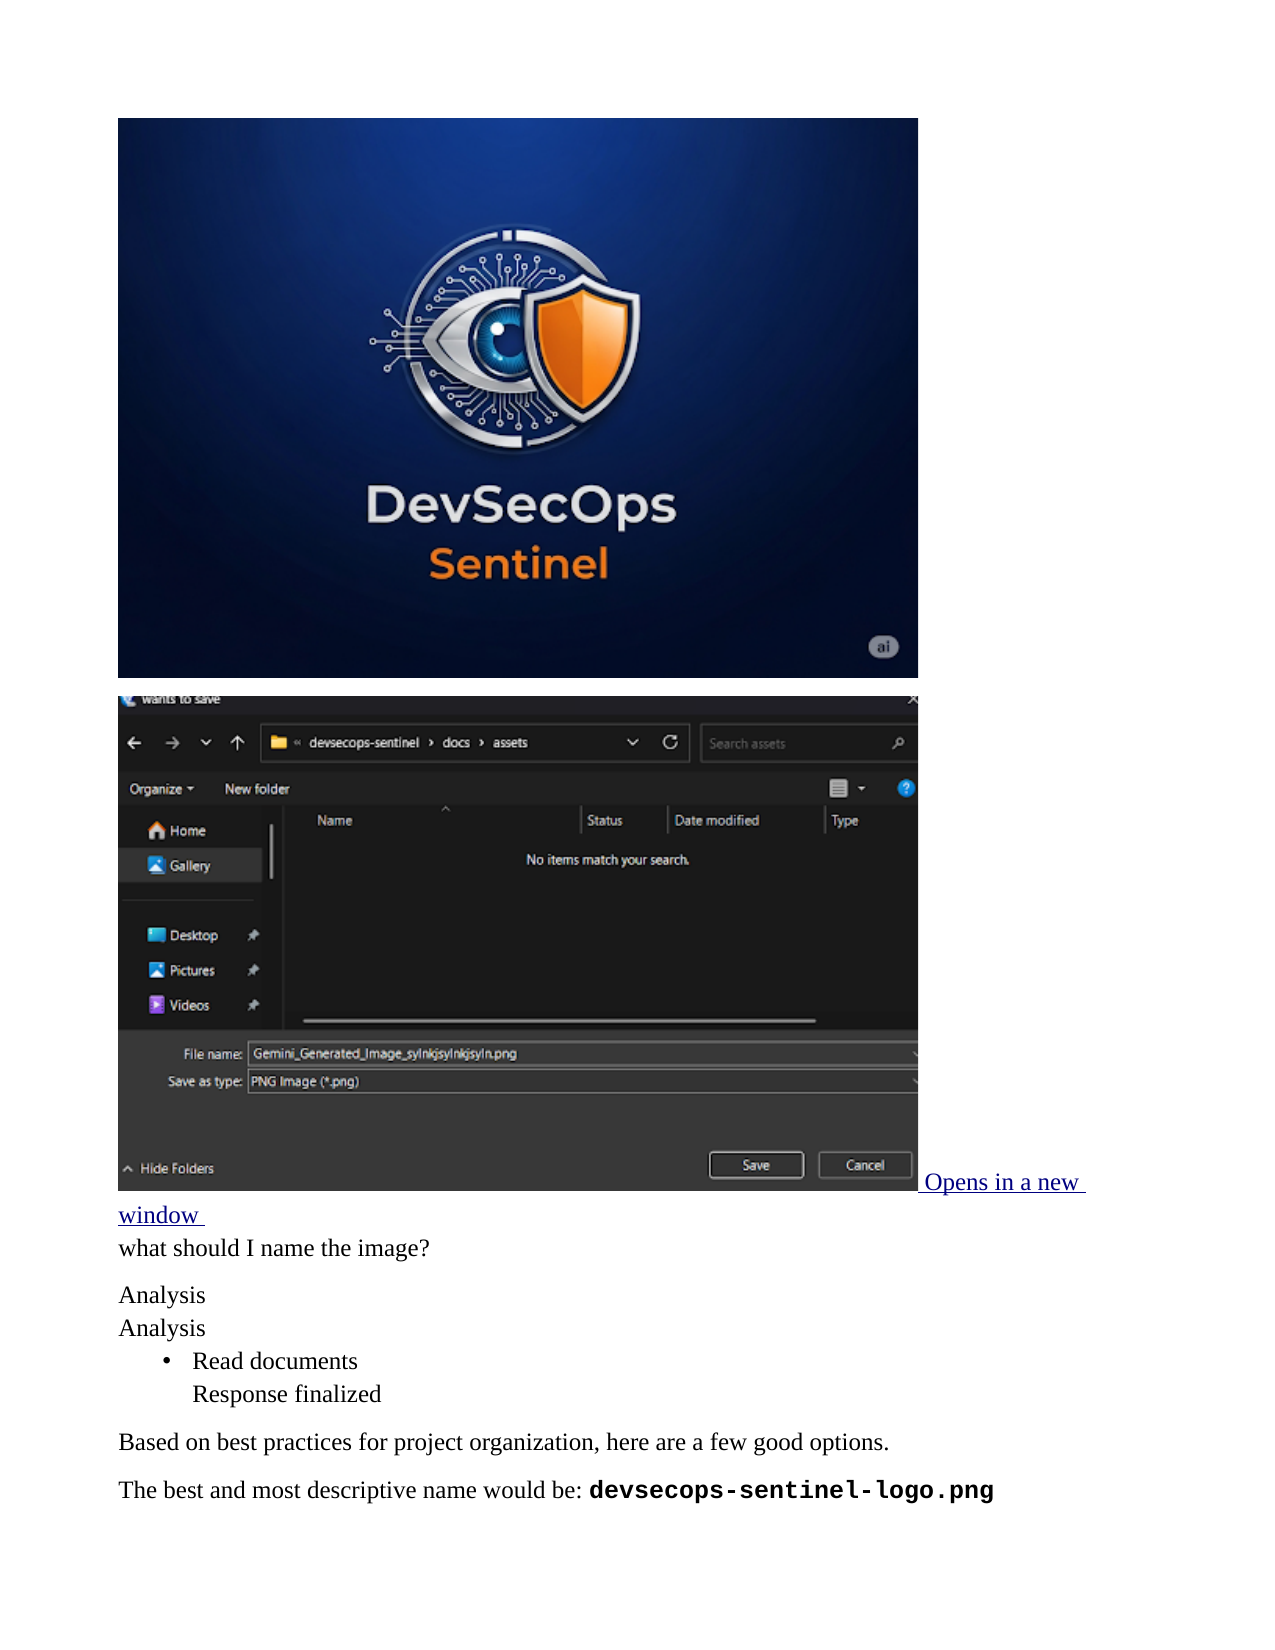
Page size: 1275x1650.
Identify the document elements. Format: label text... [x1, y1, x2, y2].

text Analysis [118, 1280, 1157, 1309]
list Read documents [162, 1346, 1157, 1375]
text what should I name the image? [118, 1233, 1157, 1262]
text The best and most descriptive name would be: devsecops-sentinel-logo.png [118, 1475, 1157, 1506]
text Analysis [118, 1313, 1157, 1342]
text Based on best practices for project organization, here are a few good options. [118, 1427, 1157, 1456]
list Response finalized [162, 1379, 1157, 1408]
text Opens in a new window [118, 1164, 1157, 1228]
picture [118, 118, 919, 678]
picture [118, 696, 919, 1191]
